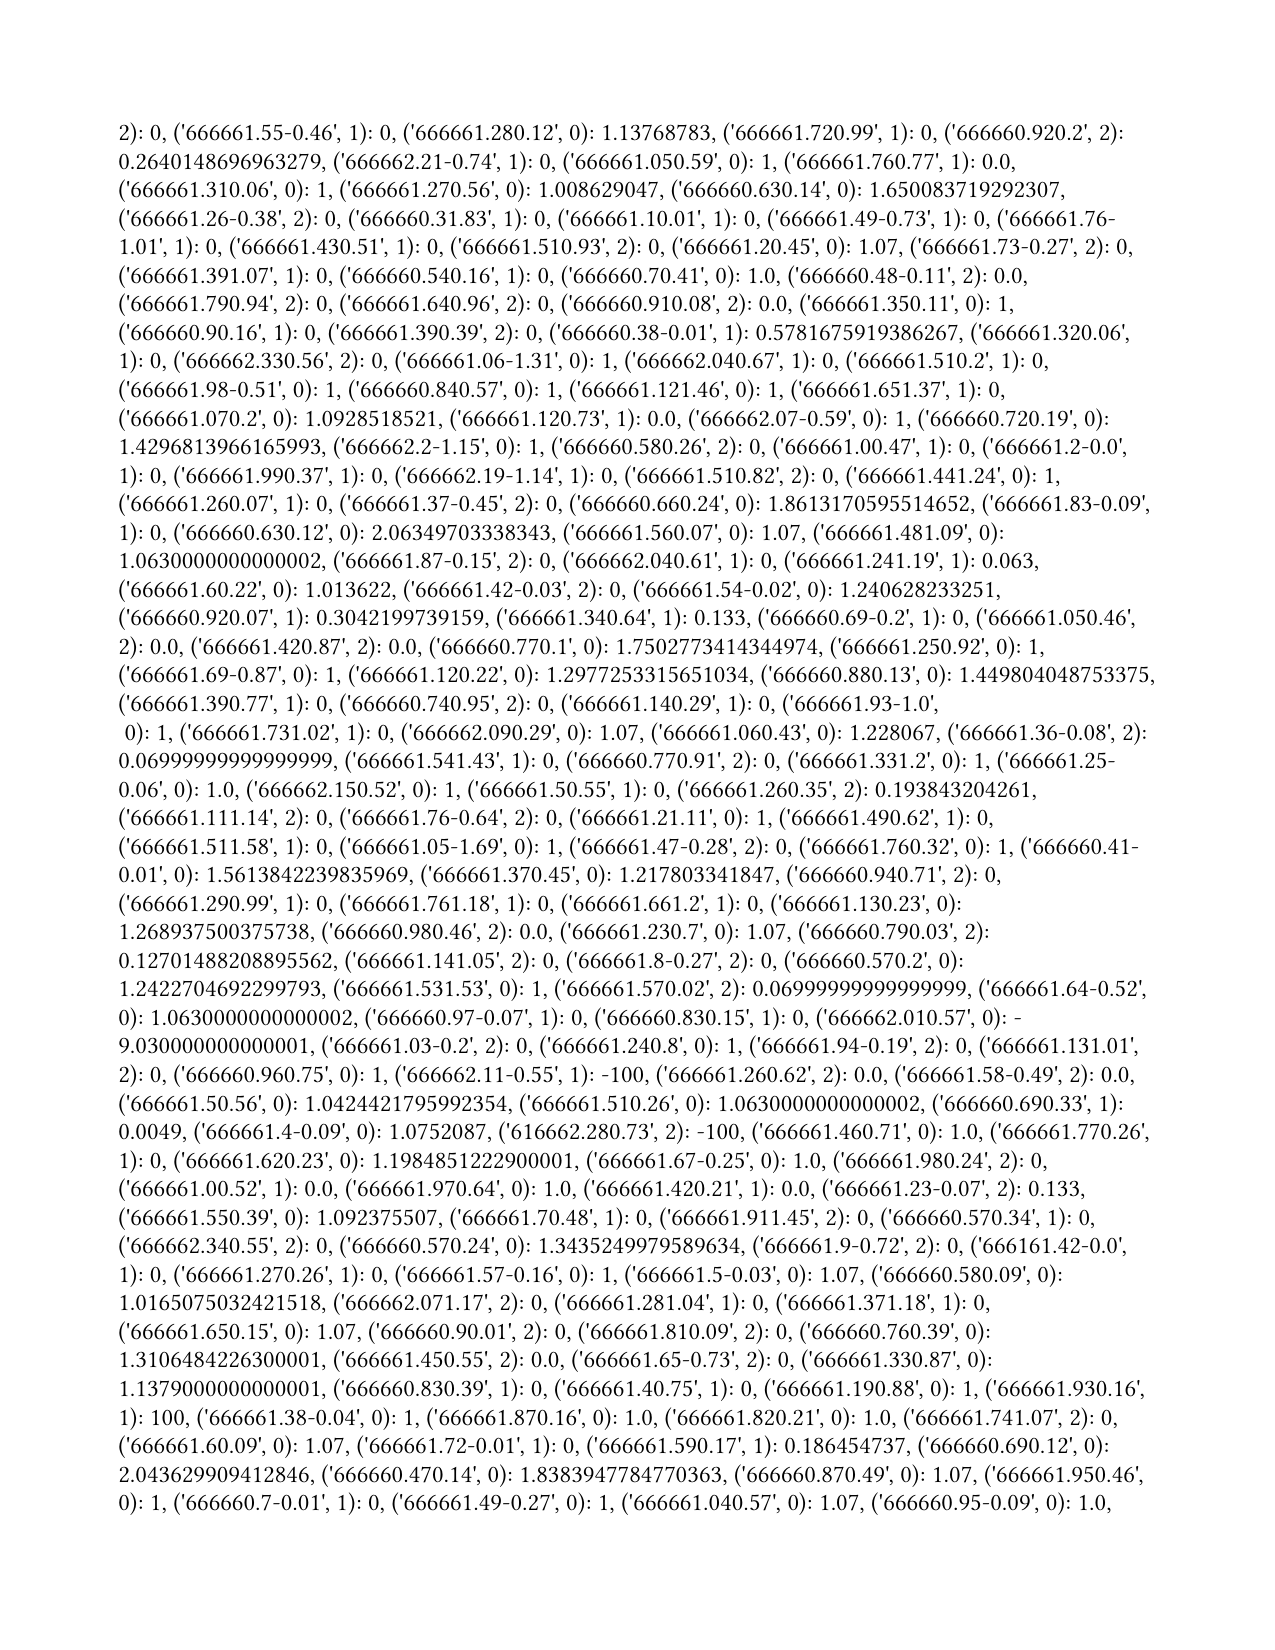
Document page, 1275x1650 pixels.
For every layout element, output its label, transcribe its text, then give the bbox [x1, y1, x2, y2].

text 2): 0, ('666661.55-0.46', 1): 0, ('666661.280.12', 0): 1.13768783, ('666661.720.99', 1): 0, ('666660.920.2', 2): 0.2640148696963279, ('666662.21-0.74', 1): 0, ('666661.050.59', 0): 1, ('666661.760.77', 1): 0.0, ('666661.310.06', 0): 1, ('666661.270.56', 0): 1.008629047, ('666660.630.14', 0): 1.650083719292307, ('666661.26-0.38', 2): 0, ('666660.31.83', 1): 0, ('666661.10.01', 1): 0, ('666661.49-0.73', 1): 0, ('666661.76-1.01', 1): 0, ('666661.430.51', 1): 0, ('666661.510.93', 2): 0, ('666661.20.45', 0): 1.07, ('666661.73-0.27', 2): 0, ('666661.391.07', 1): 0, ('666660.540.16', 1): 0, ('666660.70.41', 0): 1.0, ('666660.48-0.11', 2): 0.0, ('666661.790.94', 2): 0, ('666661.640.96', 2): 0, ('666660.910.08', 2): 0.0, ('666661.350.11', 0): 1, ('666660.90.16', 1): 0, ('666661.390.39', 2): 0, ('666660.38-0.01', 1): 0.5781675919386267, ('666661.320.06', 1): 0, ('666662.330.56', 2): 0, ('666661.06-1.31', 0): 1, ('666662.040.67', 1): 0, ('666661.510.2', 1): 0, ('666661.98-0.51', 0): 1, ('666660.840.57', 0): 1, ('666661.121.46', 0): 1, ('666661.651.37', 1): 0, ('666661.070.2', 0): 1.0928518521, ('666661.120.73', 1): 0.0, ('666662.07-0.59', 0): 1, ('666660.720.19', 0): 1.4296813966165993, ('666662.2-1.15', 0): 1, ('666660.580.26', 2): 0, ('666661.00.47', 1): 0, ('666661.2-0.0', 1): 0, ('666661.990.37', 1): 0, ('666662.19-1.14', 1): 0, ('666661.510.82', 2): 0, ('666661.441.24', 0): 1, ('666661.260.07', 1): 0, ('666661.37-0.45', 2): 0, ('666660.660.24', 0): 1.8613170595514652, ('666661.83-0.09', 1): 0, ('666660.630.12', 0): 2.06349703338343, ('666661.560.07', 0): 1.07, ('666661.481.09', 0): 1.0630000000000002, ('666661.87-0.15', 2): 0, ('666662.040.61', 1): 0, ('666661.241.19', 1): 0.063, ('666661.60.22', 0): 1.013622, ('666661.42-0.03', 2): 0, ('666661.54-0.02', 0): 1.240628233251, ('666660.920.07', 1): 0.3042199739159, ('666661.340.64', 1): 0.133, ('666660.69-0.2', 1): 0, ('666661.050.46', 2): 0.0, ('666661.420.87', 2): 0.0, ('666660.770.1', 0): 1.7502773414344974, ('666661.250.92', 0): 1, ('666661.69-0.87', 0): 1, ('666661.120.22', 0): 1.2977253315651034, ('666660.880.13', 0): 1.449804048753375, ('666661.390.77', 1): 0, ('666660.740.95', 2): 0, ('666661.140.29', 1): 0, ('666661.93-1.0', [118, 118, 1157, 717]
text 0): 1, ('666661.731.02', 1): 0, ('666662.090.29', 0): 1.07, ('666661.060.43', 0): 1.228067, ('666661.36-0.08', 2): 0.06999999999999999, ('666661.541.43', 1): 0, ('666660.770.91', 2): 0, ('666661.331.2', 0): 1, ('666661.25-0.06', 0): 1.0, ('666662.150.52', 0): 1, ('666661.50.55', 1): 0, ('666661.260.35', 2): 0.193843204261, ('666661.111.14', 2): 0, ('666661.76-0.64', 2): 0, ('666661.21.11', 0): 1, ('666661.490.62', 1): 0, ('666661.511.58', 1): 0, ('666661.05-1.69', 0): 1, ('666661.47-0.28', 2): 0, ('666661.760.32', 0): 1, ('666660.41-0.01', 0): 1.5613842239835969, ('666661.370.45', 0): 1.217803341847, ('666660.940.71', 2): 0, ('666661.290.99', 1): 0, ('666661.761.18', 1): 0, ('666661.661.2', 1): 0, ('666661.130.23', 0): 1.268937500375738, ('666660.980.46', 2): 0.0, ('666661.230.7', 0): 1.07, ('666660.790.03', 2): 0.12701488208895562, ('666661.141.05', 2): 0, ('666661.8-0.27', 2): 0, ('666660.570.2', 0): 1.2422704692299793, ('666661.531.53', 0): 1, ('666661.570.02', 2): 0.06999999999999999, ('666661.64-0.52', 0): 1.0630000000000002, ('666660.97-0.07', 1): 0, ('666660.830.15', 1): 0, ('666662.010.57', 0): -9.030000000000001, ('666661.03-0.2', 2): 0, ('666661.240.8', 0): 1, ('666661.94-0.19', 2): 0, ('666661.131.01', 2): 0, ('666660.960.75', 0): 1, ('666662.11-0.55', 1): -100, ('666661.260.62', 2): 0.0, ('666661.58-0.49', 2): 0.0, ('666661.50.56', 0): 1.0424421795992354, ('666661.510.26', 0): 1.0630000000000002, ('666660.690.33', 1): 0.0049, ('666661.4-0.09', 0): 1.0752087, ('616662.280.73', 2): -100, ('666661.460.71', 0): 1.0, ('666661.770.26', 1): 0, ('666661.620.23', 0): 1.1984851222900001, ('666661.67-0.25', 0): 1.0, ('666661.980.24', 2): 0, ('666661.00.52', 1): 0.0, ('666661.970.64', 0): 1.0, ('666661.420.21', 1): 0.0, ('666661.23-0.07', 2): 0.133, ('666661.550.39', 0): 1.092375507, ('666661.70.48', 1): 0, ('666661.911.45', 2): 0, ('666660.570.34', 1): 0, ('666662.340.55', 2): 0, ('666660.570.24', 0): 1.3435249979589634, ('666661.9-0.72', 2): 0, ('666161.42-0.0', 1): 0, ('666661.270.26', 1): 0, ('666661.57-0.16', 0): 1, ('666661.5-0.03', 0): 1.07, ('666660.580.09', 0): 1.0165075032421518, ('666662.071.17', 2): 0, ('666661.281.04', 1): 0, ('666661.371.18', 1): 0, ('666661.650.15', 0): 1.07, ('666660.90.01', 2): 0, ('666661.810.09', 2): 0, ('666660.760.39', 0): 1.3106484226300001, ('666661.450.55', 2): 0.0, ('666661.65-0.73', 2): 0, ('666661.330.87', 0): 1.1379000000000001, ('666660.830.39', 1): 0, ('666661.40.75', 1): 0, ('666661.190.88', 0): 1, ('666661.930.16', 1): 100, ('666661.38-0.04', 0): 1, ('666661.870.16', 0): 1.0, ('666661.820.21', 0): 1.0, ('666661.741.07', 2): 0, ('666661.60.09', 0): 1.07, ('666661.72-0.01', 1): 0, ('666661.590.17', 1): 0.186454737, ('666660.690.12', 0): 2.043629909412846, ('666660.470.14', 0): 1.8383947784770363, ('666660.870.49', 0): 1.07, ('666661.950.46', 0): 1, ('666660.7-0.01', 1): 0, ('666661.49-0.27', 0): 1, ('666661.040.57', 0): 1.07, ('666660.95-0.09', 0): 1.0, [118, 717, 1157, 1517]
